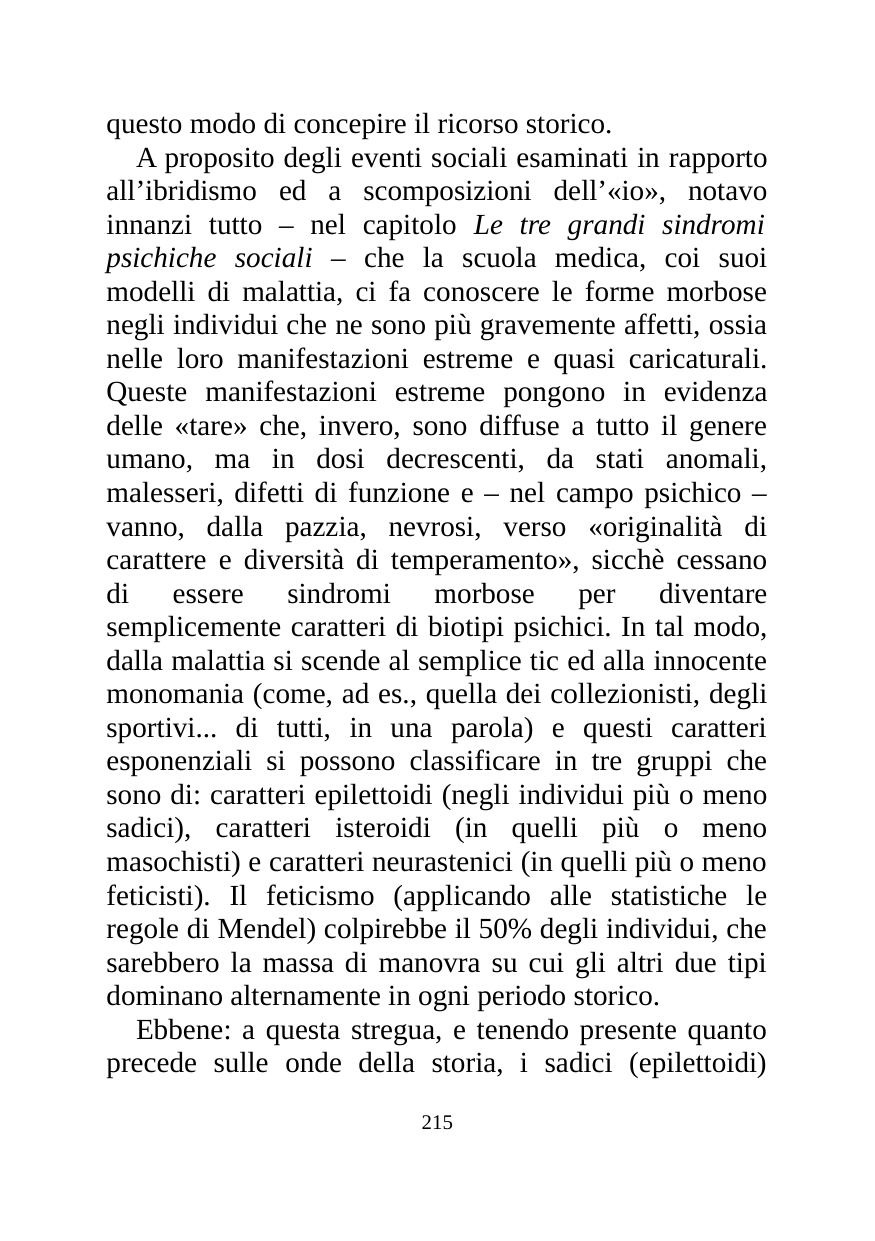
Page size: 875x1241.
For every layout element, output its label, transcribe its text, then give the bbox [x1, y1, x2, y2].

text questo modo di concepire il ricorso storico. [106, 106, 768, 140]
text A proposito degli eventi sociali esaminati in rapporto all’ibridismo ed a scomposizioni dell’«io», notavo innanzi tutto – nel capitolo Le tre grandi sindromi psichiche sociali – che la scuola medica, coi suoi modelli di malattia, ci fa conoscere le forme morbose negli individui che ne sono più gravemente affetti, ossia nelle loro manifestazioni estreme e quasi caricaturali. Queste manifestazioni estreme pongono in evidenza delle «tare» che, invero, sono diffuse a tutto il genere umano, ma in dosi decrescenti, da stati anomali, malesseri, difetti di funzione e – nel campo psichico – vanno, dalla pazzia, nevrosi, verso «originalità di carattere e diversità di temperamento», sicchè cessano di essere sindromi morbose per diventare semplicemente caratteri di biotipi psichici. In tal modo, dalla malattia si scende al semplice tic ed alla innocente monomania (come, ad es., quella dei collezionisti, degli sportivi... di tutti, in una parola) e questi caratteri esponenziali si possono classificare in tre gruppi che sono di: caratteri epilettoidi (negli individui più o meno sadici), caratteri isteroidi (in quelli più o meno masochisti) e caratteri neurastenici (in quelli più o meno feticisti). Il feticismo (applicando alle statistiche le regole di Mendel) colpirebbe il 50% degli individui, che sarebbero la massa di manovra su cui gli altri due tipi dominano alternamente in ogni periodo storico. [106, 140, 768, 1012]
text Ebbene: a questa stregua, e tenendo presente quanto precede sulle onde della storia, i sadici (epilettoidi) [106, 1012, 768, 1079]
